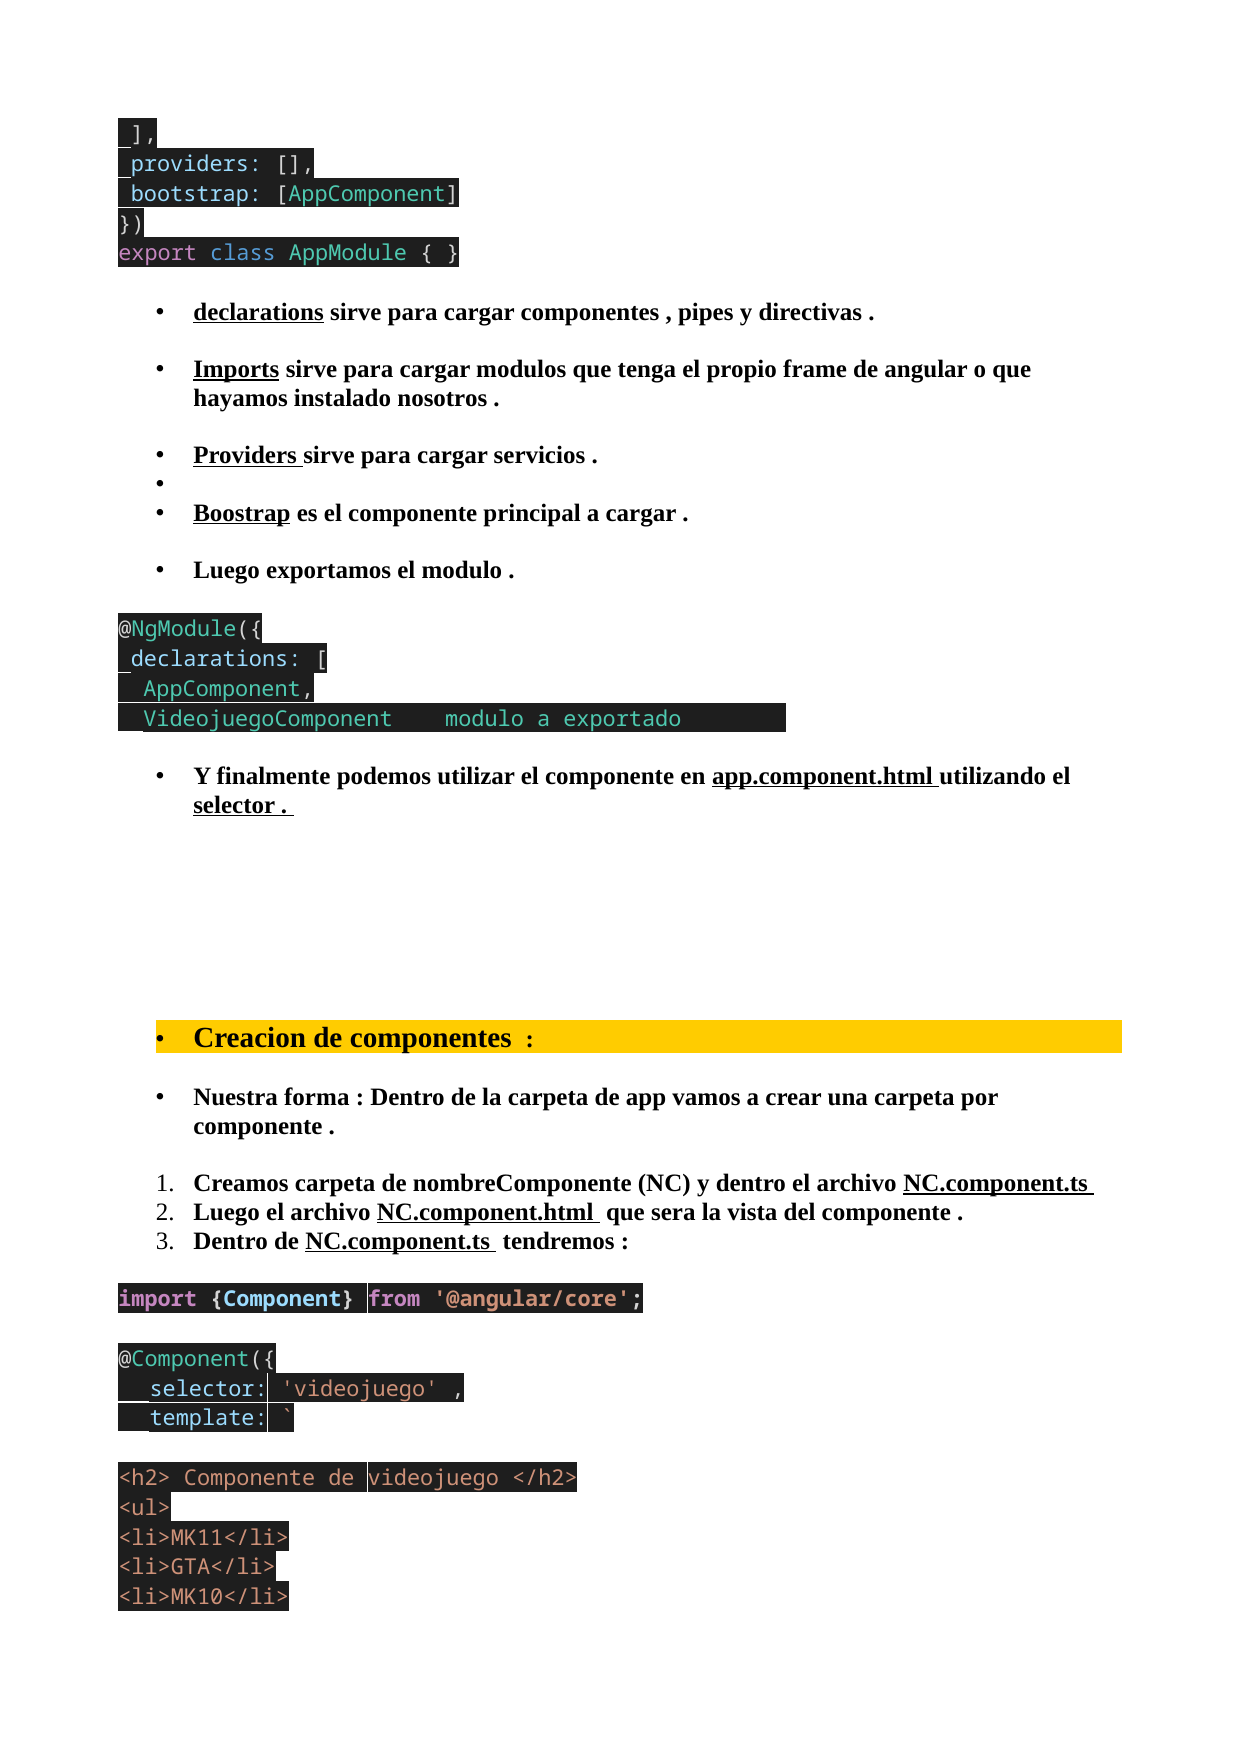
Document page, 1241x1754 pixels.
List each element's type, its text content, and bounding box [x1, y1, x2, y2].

list declarations sirve para cargar componentes , pipes y directivas . [156, 297, 1122, 326]
list Luego el archivo NC.component.html que sera la vista del componente . [156, 1197, 1122, 1226]
list Imports sirve para cargar modulos que tenga el propio frame de angular o que hayamos instalado nosotros . [156, 354, 1122, 412]
text <li>GTA</li> [118, 1551, 1122, 1581]
text <h2> Componente de videojuego </h2> [118, 1462, 1122, 1492]
text @Component({ [118, 1343, 1122, 1373]
text <li>MK10</li> [118, 1581, 1122, 1611]
text <ul> [118, 1492, 1122, 1521]
list Y finalmente podemos utilizar el componente en app.component.html utilizando el selector . [156, 761, 1122, 818]
text AppComponent, [118, 673, 1122, 702]
list Providers sirve para cargar servicios . [156, 441, 1122, 469]
text declarations: [ [118, 643, 1122, 673]
list Dentro de NC.component.ts tendremos : [156, 1226, 1122, 1254]
text ], [118, 118, 1122, 148]
list Creacion de componentes : [156, 1020, 1122, 1053]
list Creamos carpeta de nombreComponente (NC) y dentro el archivo NC.component.ts [156, 1168, 1122, 1197]
text template: ` [118, 1402, 1122, 1432]
text VideojuegoComponent modulo a exportado [118, 702, 1122, 732]
list Boostrap es el componente principal a cargar . [156, 498, 1122, 527]
list Nuestra forma : Dentro de la carpeta de app vamos a crear una carpeta por componente . [156, 1082, 1122, 1139]
text <li>MK11</li> [118, 1521, 1122, 1551]
text bootstrap: [AppComponent] [118, 178, 1122, 207]
list Luego exportamos el modulo . [156, 556, 1122, 584]
text import {Component} from '@angular/core'; [118, 1283, 1122, 1313]
text selector: 'videojuego' , [118, 1373, 1122, 1402]
text export class AppModule { } [118, 237, 1122, 267]
text @NgModule({ [118, 613, 1122, 643]
text }) [118, 207, 1122, 237]
text providers: [], [118, 148, 1122, 178]
